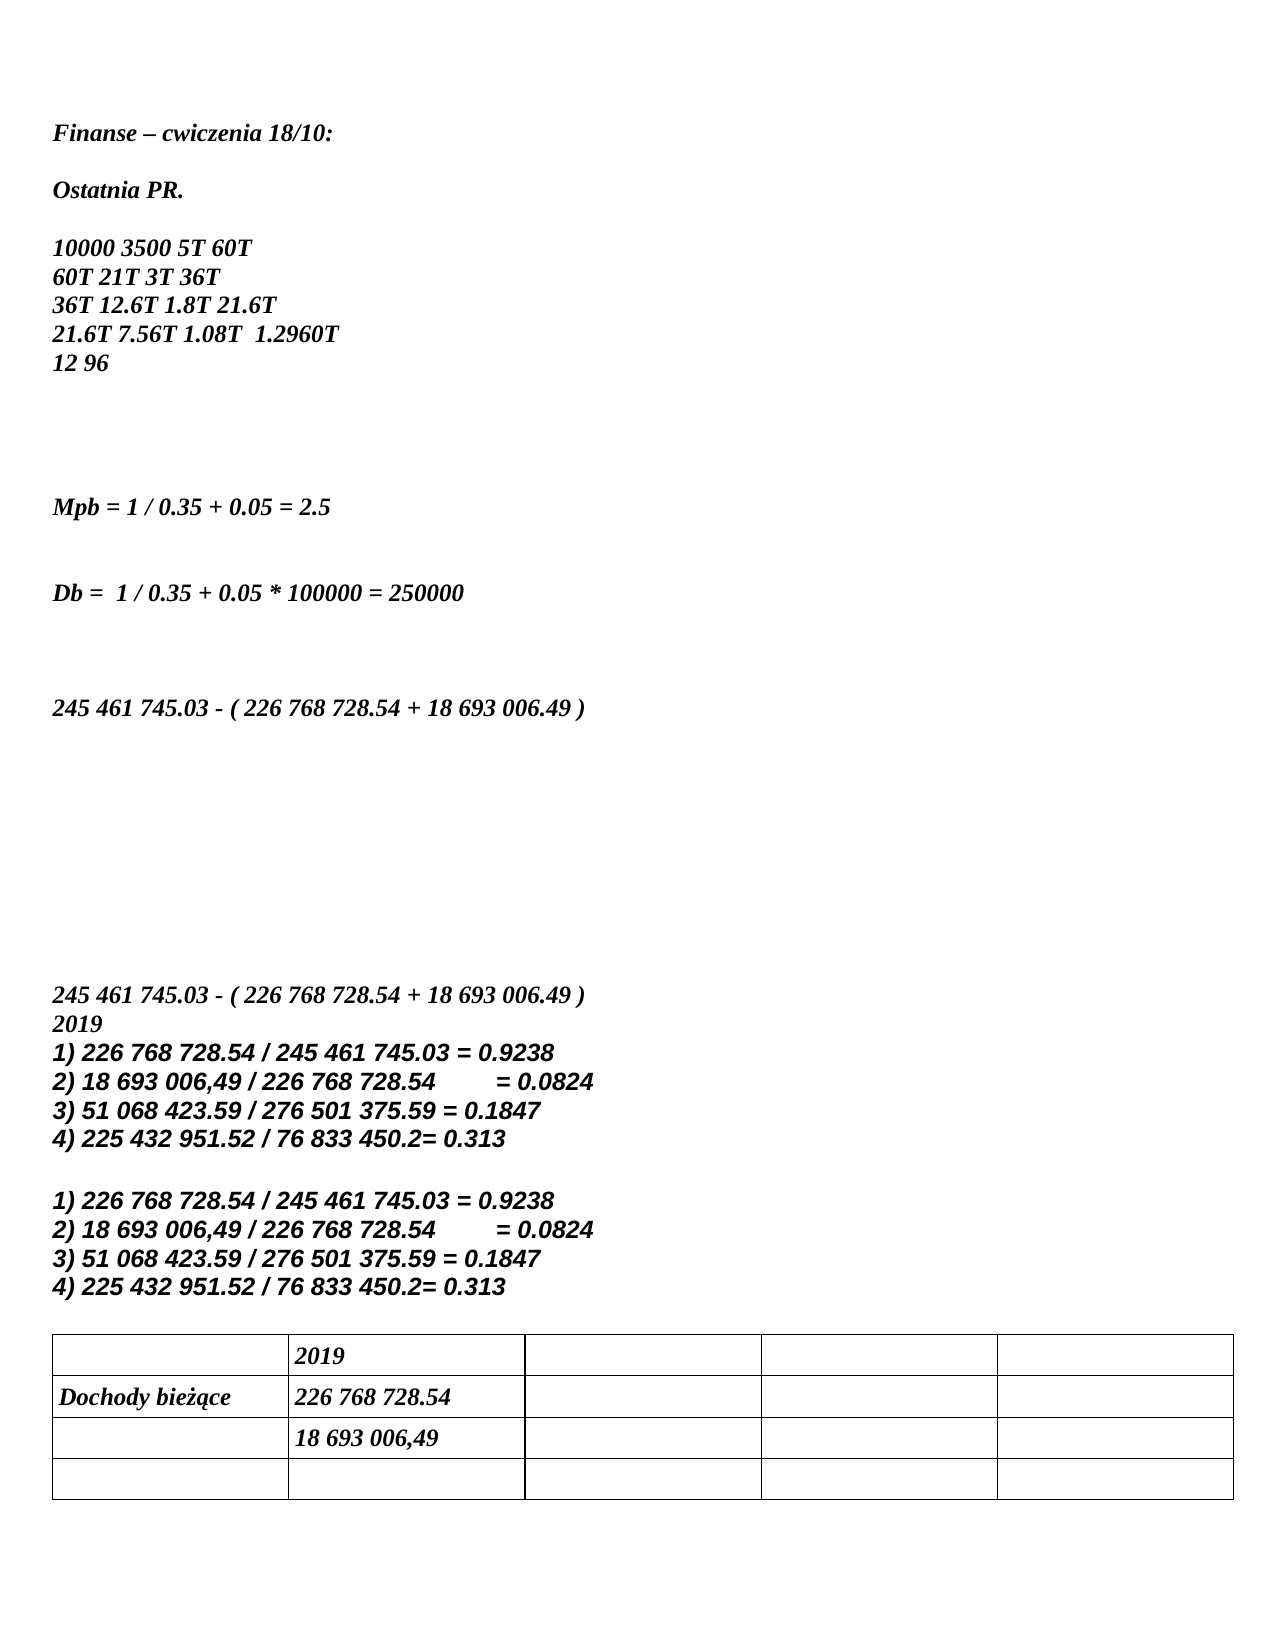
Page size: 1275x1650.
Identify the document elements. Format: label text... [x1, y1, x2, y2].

text Db = 1 / 0.35 + 0.05 * 100000 = 250000 [52, 578, 1234, 607]
table_cell [526, 1376, 761, 1417]
text 36T 12.6T 1.8T 21.6T [52, 291, 1234, 319]
text 10000 3500 5T 60T [52, 233, 1234, 262]
table_cell [526, 1459, 761, 1499]
subtitle 4) 225 432 951.52 / 76 833 450.2= 0.313 [52, 1124, 1234, 1153]
subtitle 2) 18 693 006,49 / 226 768 728.54 = 0.0824 [52, 1215, 1234, 1244]
text 2019 [52, 1009, 1234, 1038]
table_cell [762, 1418, 997, 1458]
text Finanse – cwiczenia 18/10: [52, 118, 1234, 147]
text Ostatnia PR. [52, 176, 1234, 204]
table_header [998, 1335, 1233, 1375]
table_cell [53, 1418, 288, 1458]
subtitle 4) 225 432 951.52 / 76 833 450.2= 0.313 [52, 1272, 1234, 1301]
table_cell [998, 1376, 1233, 1417]
text Mpb = 1 / 0.35 + 0.05 = 2.5 [52, 492, 1234, 521]
subtitle 1) 226 768 728.54 / 245 461 745.03 = 0.9238 [52, 1186, 1234, 1215]
table_header [526, 1335, 761, 1375]
table_cell [289, 1459, 524, 1499]
table_cell [526, 1418, 761, 1458]
table_cell Dochody bieżące [53, 1376, 288, 1417]
subtitle 2) 18 693 006,49 / 226 768 728.54 = 0.0824 [52, 1067, 1234, 1096]
table_cell 226 768 728.54 [289, 1376, 524, 1417]
table_header 2019 [289, 1335, 524, 1375]
table_cell [762, 1376, 997, 1417]
text 245 461 745.03 - ( 226 768 728.54 + 18 693 006.49 ) [52, 693, 1234, 722]
text 60T 21T 3T 36T [52, 262, 1234, 291]
subtitle 3) 51 068 423.59 / 276 501 375.59 = 0.1847 [52, 1244, 1234, 1272]
text 12 96 [52, 348, 1234, 377]
text 245 461 745.03 - ( 226 768 728.54 + 18 693 006.49 ) [52, 981, 1234, 1009]
table_cell [762, 1459, 997, 1499]
text 21.6T 7.56T 1.08T 1.2960T [52, 319, 1234, 348]
subtitle 3) 51 068 423.59 / 276 501 375.59 = 0.1847 [52, 1096, 1234, 1124]
table_header [53, 1335, 288, 1375]
subtitle 1) 226 768 728.54 / 245 461 745.03 = 0.9238 [52, 1038, 1234, 1067]
table_cell [998, 1459, 1233, 1499]
table_header [762, 1335, 997, 1375]
table_cell [998, 1418, 1233, 1458]
table_cell 18 693 006,49 [289, 1418, 524, 1458]
table_cell [53, 1459, 288, 1499]
